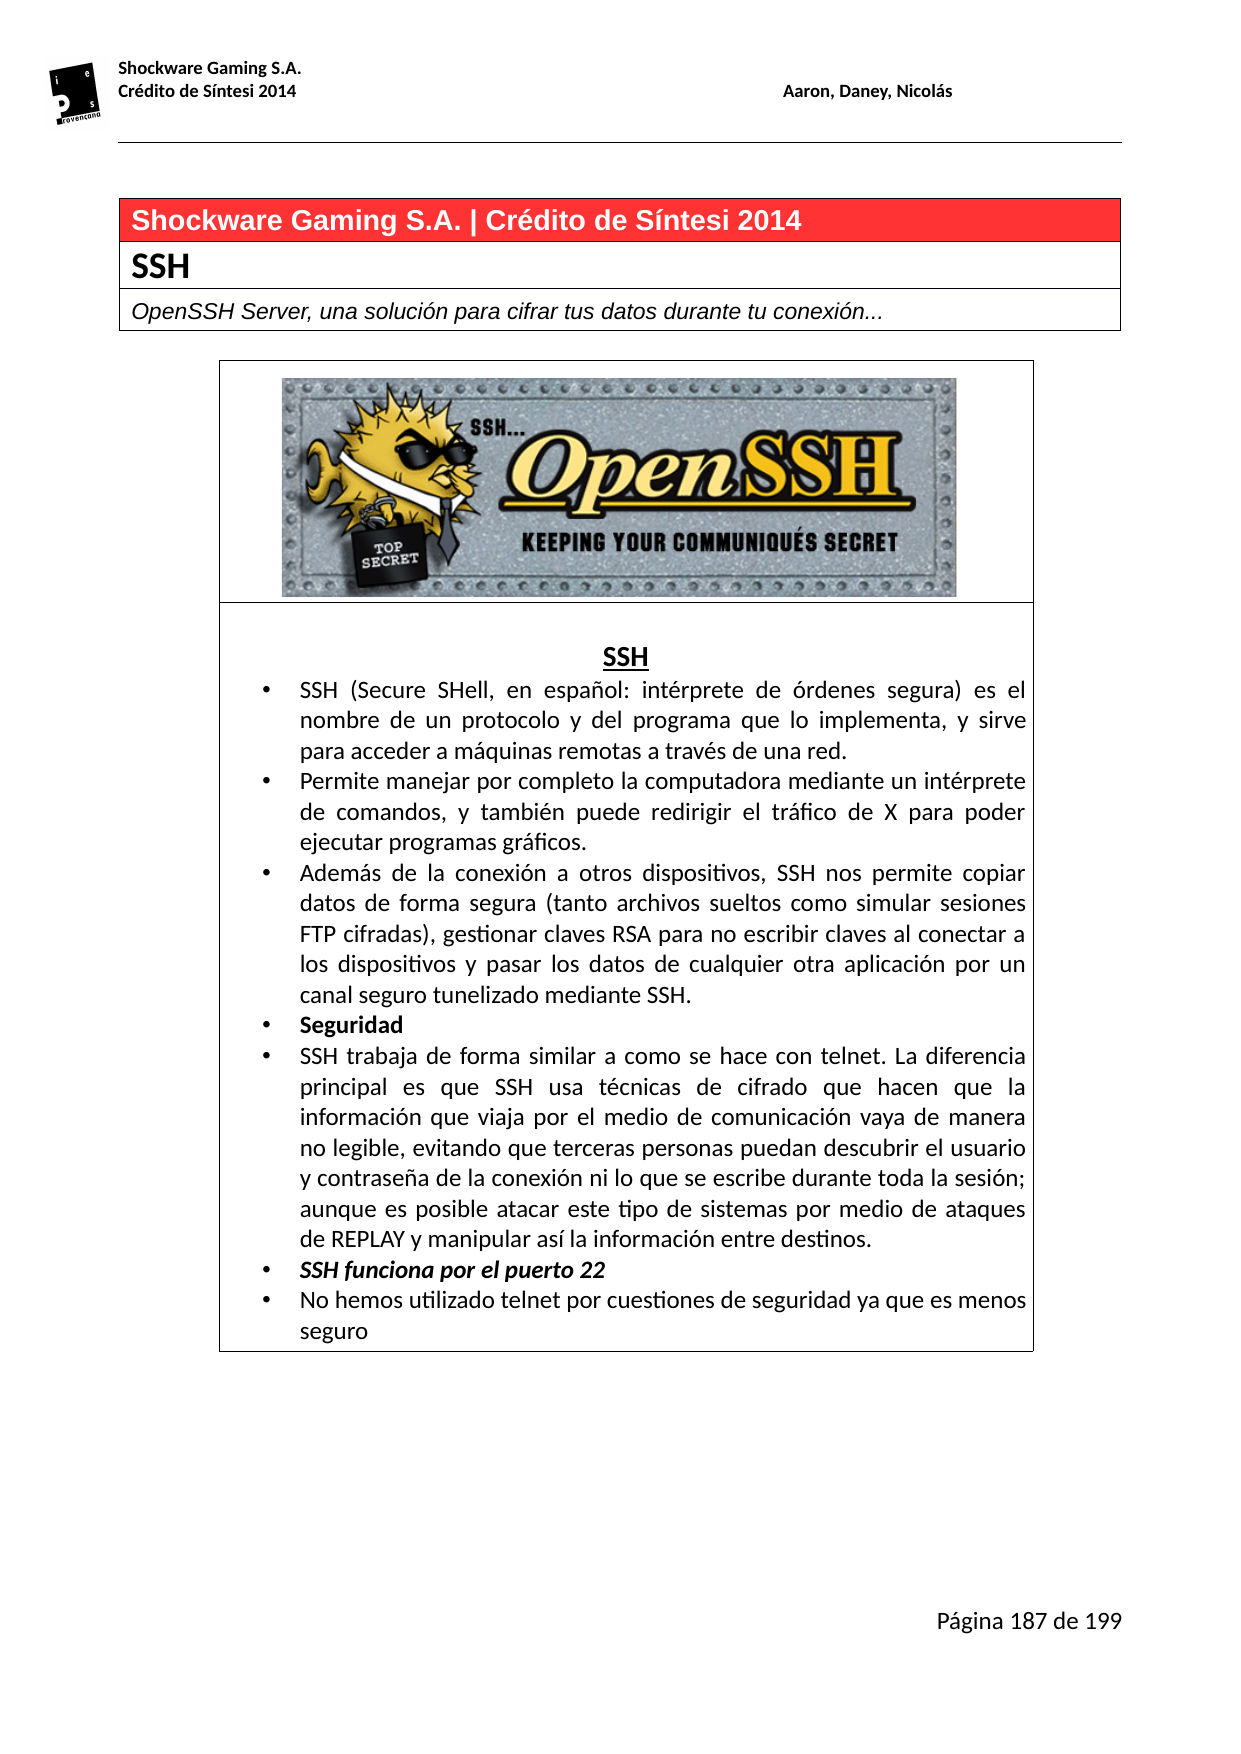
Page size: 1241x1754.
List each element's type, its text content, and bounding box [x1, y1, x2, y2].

picture [281, 378, 957, 597]
table_cell SSH [120, 242, 1120, 288]
table_cell OpenSSH Server, una solución para cifrar tus datos durante tu conexión... [120, 289, 1120, 330]
table_header [220, 361, 1033, 602]
picture [43, 56, 110, 130]
table_cell SSH SSH (Secure SHell, en español: intérprete de órdenes segura) es el nombre de un protocolo y del programa que lo implementa, y sirve para acceder a máquinas remotas a través de una red. Permite manejar por completo la computadora mediante un intérprete de comandos, y también puede redirigir el tráfico de X para poder ejecutar programas gráficos. Además de la conexión a otros dispositivos, SSH nos permite copiar datos de forma segura (tanto archivos sueltos como simular sesiones FTP cifradas), gestionar claves RSA para no escribir claves al conectar a los dispositivos y pasar los datos de cualquier otra aplicación por un canal seguro tunelizado mediante SSH. Seguridad SSH trabaja de forma similar a como se hace con telnet. La diferencia principal es que SSH usa técnicas de cifrado que hacen que la información que viaja por el medio de comunicación vaya de manera no legible, evitando que terceras personas puedan descubrir el usuario y contraseña de la conexión ni lo que se escribe durante toda la sesión; aunque es posible atacar este tipo de sistemas por medio de ataques de REPLAY y manipular así la información entre destinos. SSH funciona por el puerto 22 No hemos utilizado telnet por cuestiones de seguridad ya que es menos seguro [220, 603, 1033, 1351]
table_header Shockware Gaming S.A. | Crédito de Síntesi 2014 [120, 199, 1120, 241]
